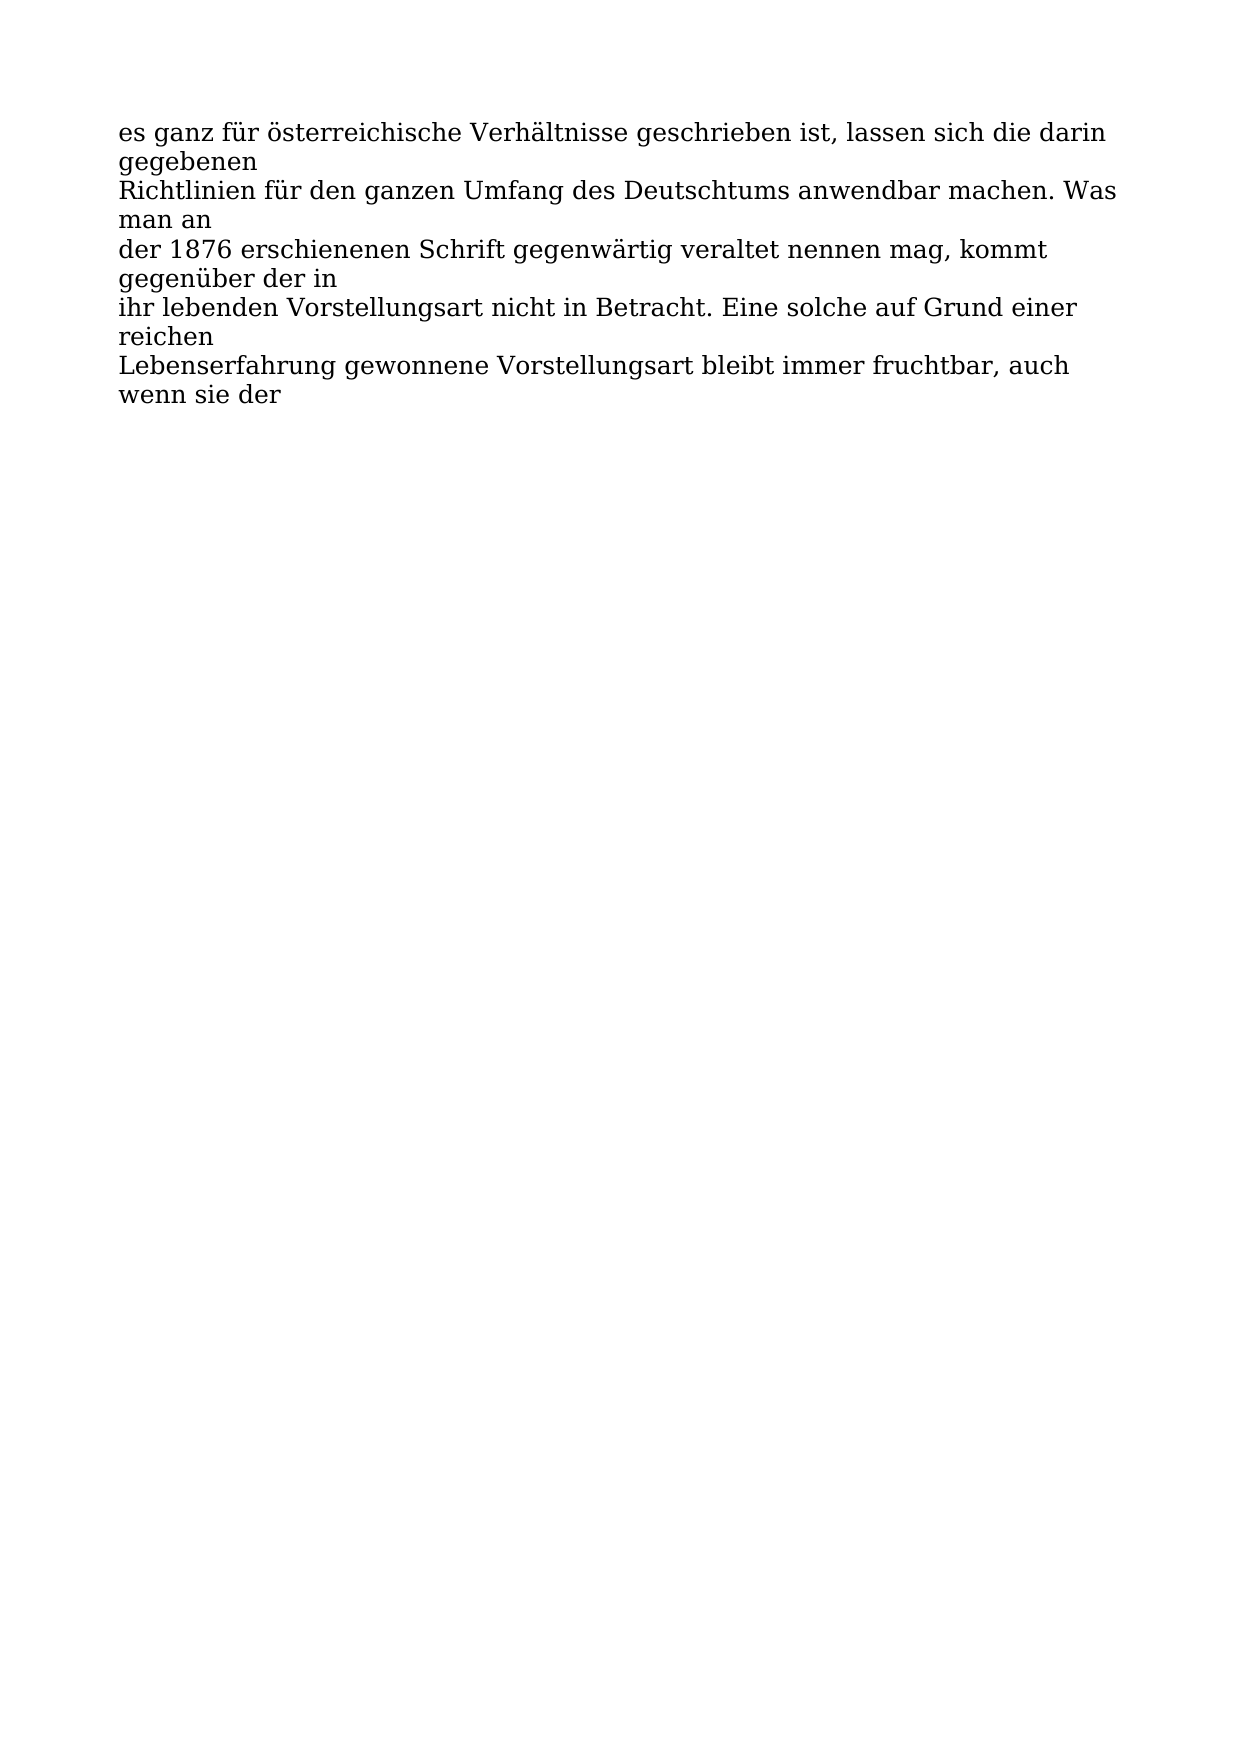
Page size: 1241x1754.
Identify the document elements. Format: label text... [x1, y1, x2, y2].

text der 1876 erschienenen Schrift gegenwärtig veraltet nennen mag, kommt gegenüber der in [118, 235, 1122, 293]
text es ganz für österreichische Verhältnisse geschrieben ist, lassen sich die darin gegebenen [118, 118, 1122, 176]
text ihr lebenden Vorstellungsart nicht in Betracht. Eine solche auf Grund einer reichen [118, 293, 1122, 351]
text Richtlinien für den ganzen Umfang des Deutschtums anwendbar machen. Was man an [118, 176, 1122, 235]
text Lebenserfahrung gewonnene Vorstellungsart bleibt immer fruchtbar, auch wenn sie der [118, 351, 1122, 410]
